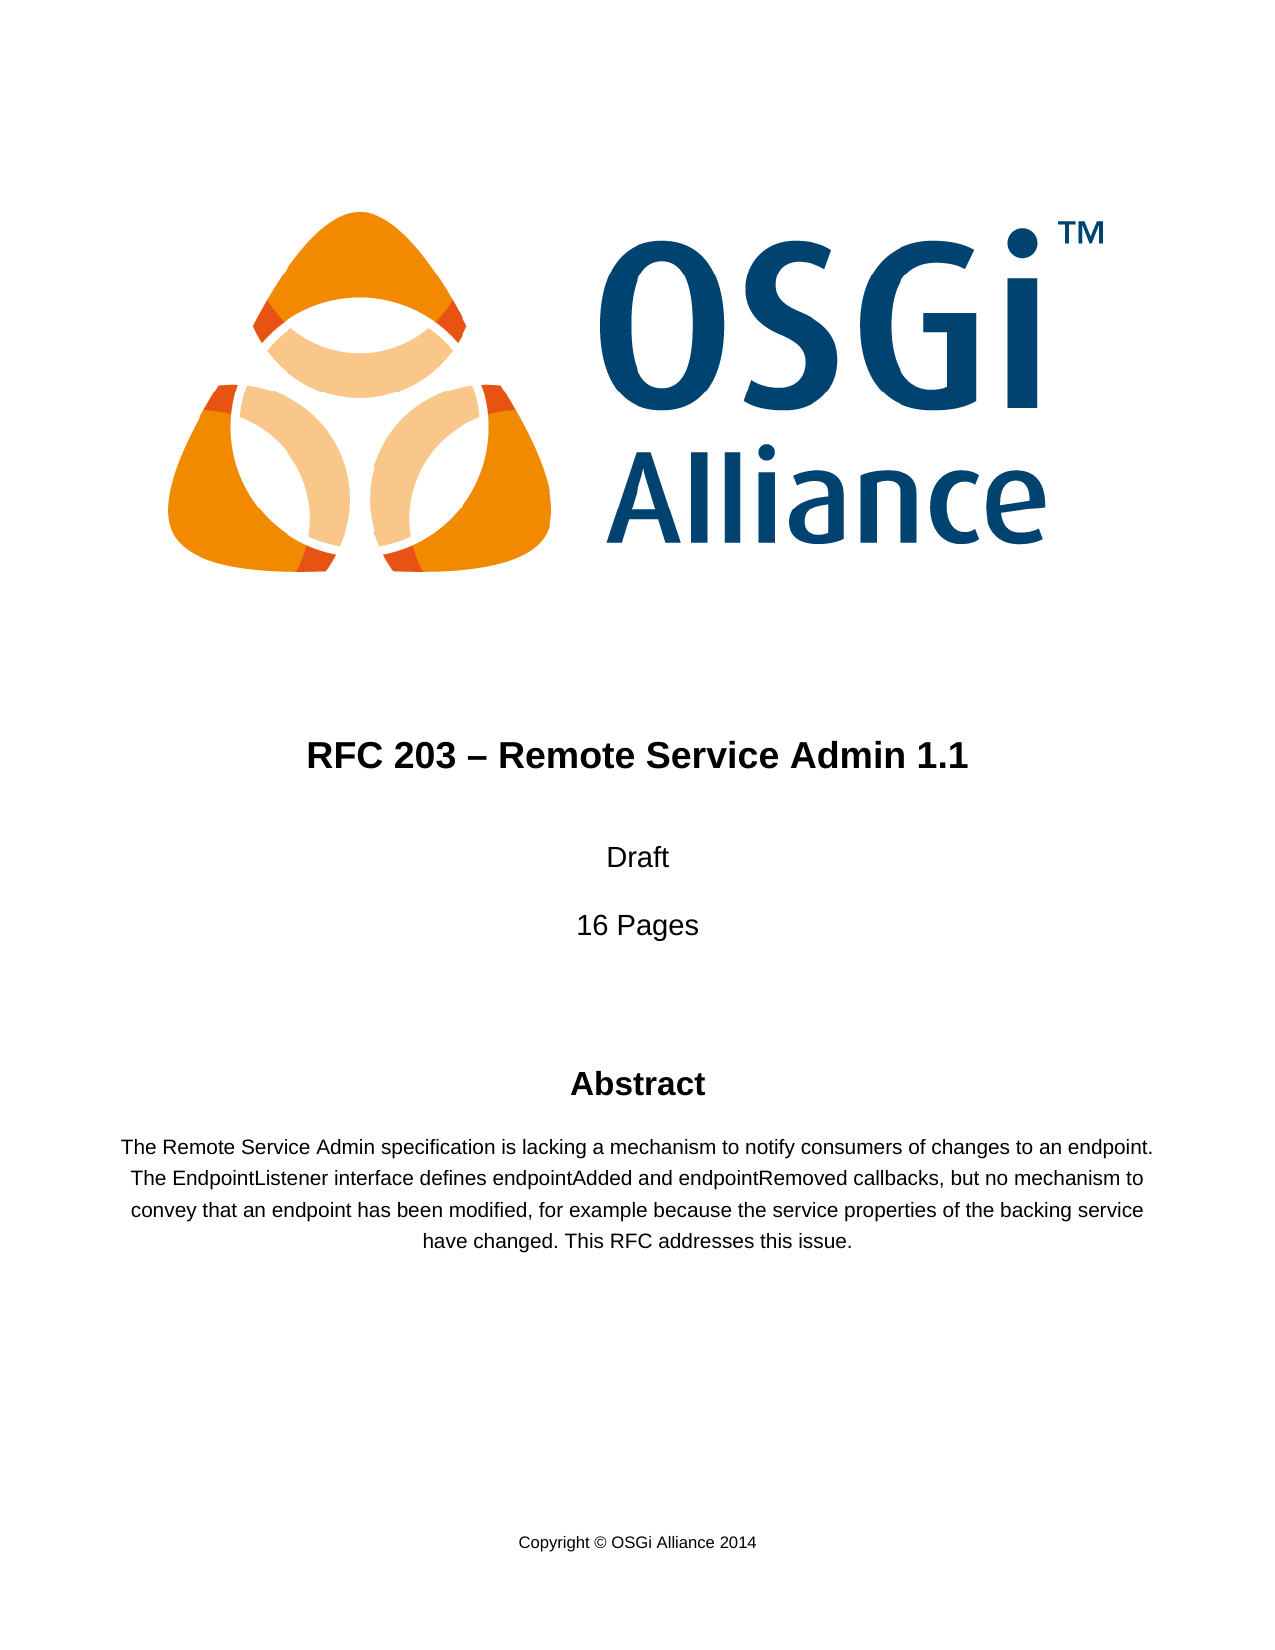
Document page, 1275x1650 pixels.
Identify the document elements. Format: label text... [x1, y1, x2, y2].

text Abstract [112, 1064, 1162, 1103]
title Draft 17 Pages [112, 841, 1162, 941]
title RFC 203 – Remote Service Admin 1.1 [112, 733, 1162, 776]
text The Remote Service Admin specification is lacking a mechanism to notify consumers of changes to an endpoint. The EndpointListener interface defines endpointAdded and endpointRemoved callbacks, but no mechanism to convey that an endpoint has been modified, for example because the service properties of the backing service have changed. This RFC addresses this issue. [112, 1128, 1162, 1253]
picture [112, 158, 1163, 626]
